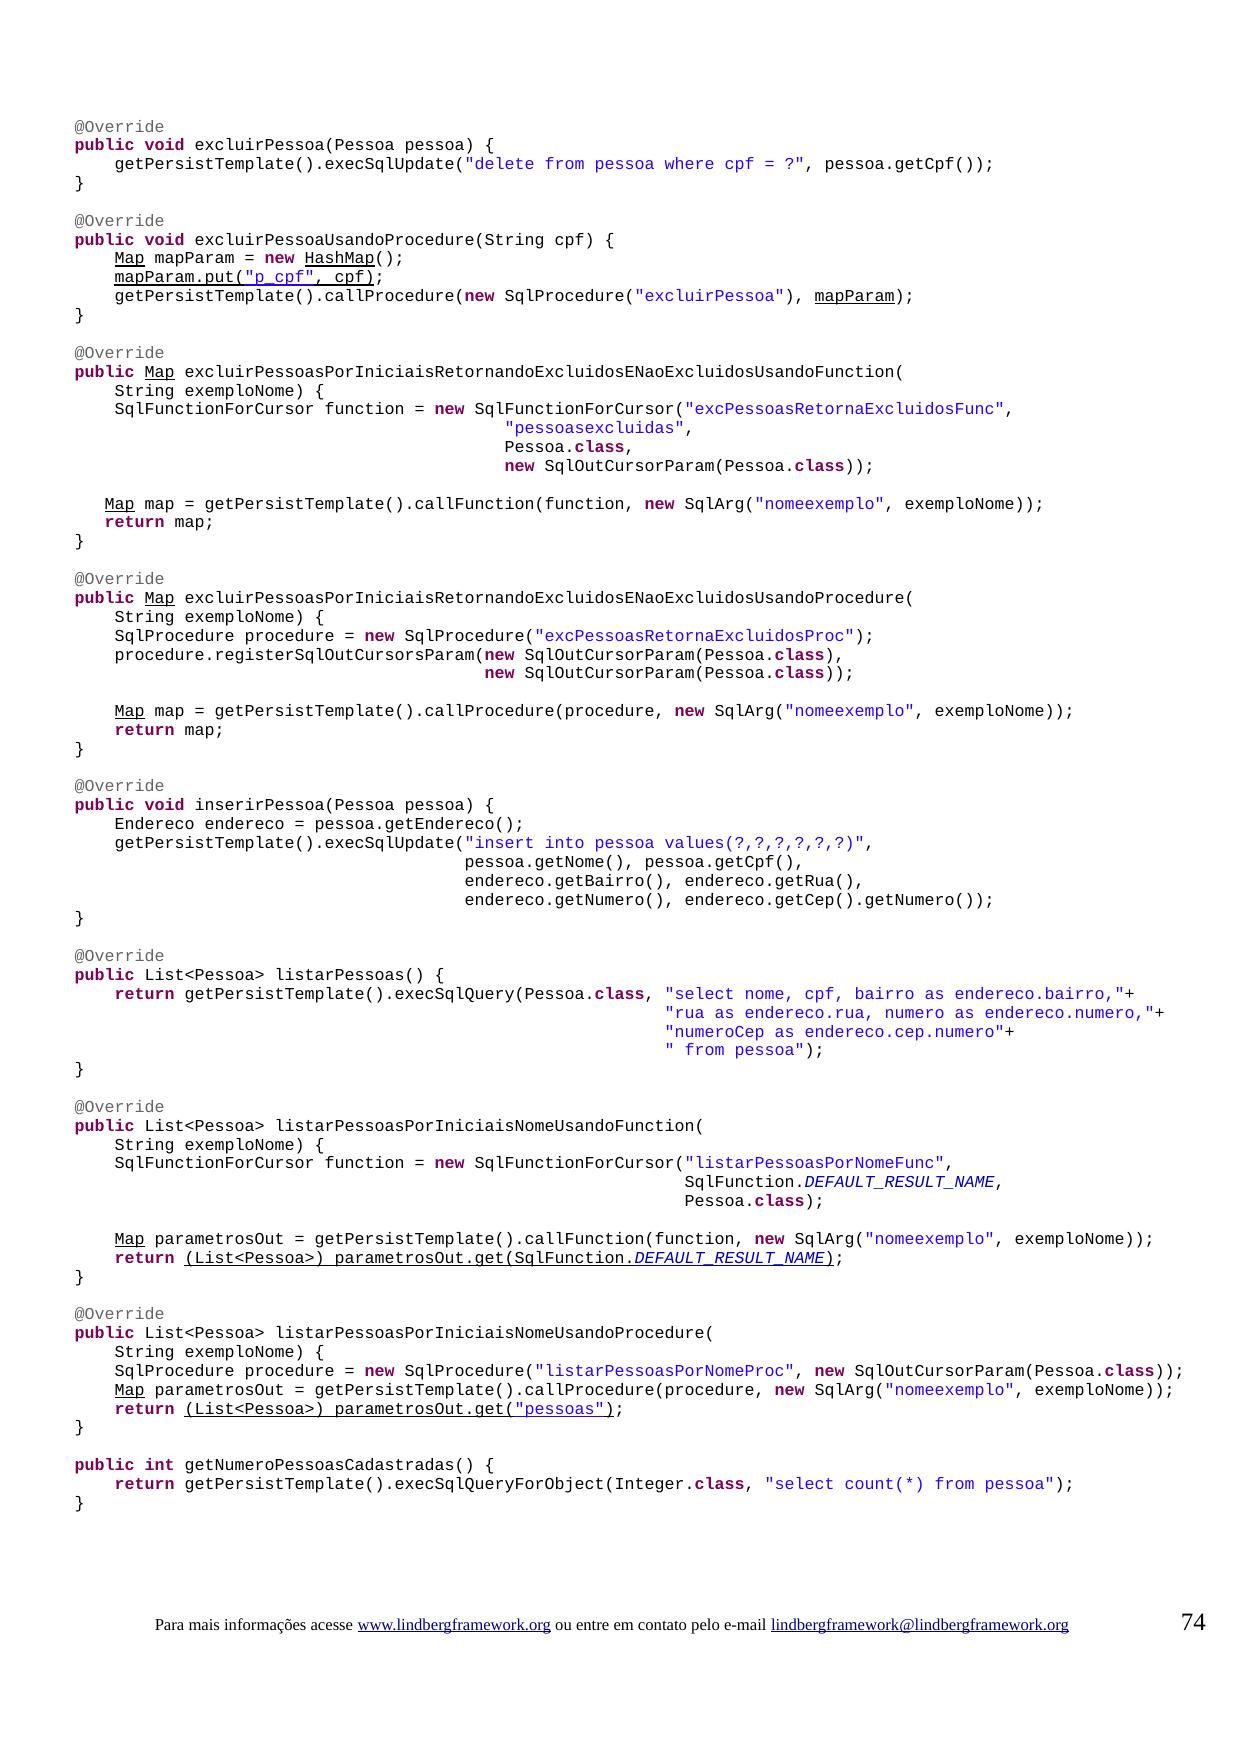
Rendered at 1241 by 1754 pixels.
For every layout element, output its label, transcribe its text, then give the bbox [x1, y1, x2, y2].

text getPersistTemplate().callProcedure(new SqlProcedure("excluirPessoa"), mapParam); [34, 288, 1206, 307]
text new SqlOutCursorParam(Pessoa.class)); [34, 665, 1206, 684]
text return map; [34, 514, 1206, 533]
text "rua as endereco.rua, numero as endereco.numero,"+ [34, 1004, 1206, 1023]
text return getPersistTemplate().execSqlQuery(Pessoa.class, "select nome, cpf, bairro as endereco.bairro,"+ [34, 985, 1206, 1004]
text String exemploNome) { [34, 1136, 1206, 1155]
text getPersistTemplate().execSqlUpdate("insert into pessoa values(?,?,?,?,?,?)", [34, 834, 1206, 853]
text " from pessoa"); [34, 1042, 1206, 1061]
text String exemploNome) { [34, 382, 1206, 401]
text } [34, 1268, 1206, 1287]
text public void excluirPessoa(Pessoa pessoa) { [34, 137, 1206, 156]
text } [34, 1494, 1206, 1513]
text String exemploNome) { [34, 1344, 1206, 1362]
text SqlProcedure procedure = new SqlProcedure("listarPessoasPorNomeProc", new SqlOutCursorParam(Pessoa.class)); [34, 1362, 1206, 1381]
text new SqlOutCursorParam(Pessoa.class)); [34, 457, 1206, 476]
text SqlFunction.DEFAULT_RESULT_NAME, [34, 1174, 1206, 1193]
text public List<Pessoa> listarPessoas() { [34, 967, 1206, 985]
text Map map = getPersistTemplate().callFunction(function, new SqlArg("nomeexemplo", exemploNome)); [34, 495, 1206, 514]
text public void excluirPessoaUsandoProcedure(String cpf) { [34, 231, 1206, 250]
text @Override [34, 1098, 1206, 1117]
text @Override [34, 571, 1206, 589]
text public Map excluirPessoasPorIniciaisRetornandoExcluidosENaoExcluidosUsandoProcedure( [34, 589, 1206, 608]
text @Override [34, 344, 1206, 363]
text public List<Pessoa> listarPessoasPorIniciaisNomeUsandoProcedure( [34, 1325, 1206, 1344]
text Map mapParam = new HashMap(); [34, 250, 1206, 269]
text getPersistTemplate().execSqlUpdate("delete from pessoa where cpf = ?", pessoa.getCpf()); [34, 156, 1206, 175]
text "numeroCep as endereco.cep.numero"+ [34, 1023, 1206, 1042]
text public int getNumeroPessoasCadastradas() { [34, 1457, 1206, 1476]
text } [34, 740, 1206, 759]
text mapParam.put("p_cpf", cpf); [34, 269, 1206, 288]
text Pessoa.class, [34, 439, 1206, 457]
text Map parametrosOut = getPersistTemplate().callProcedure(procedure, new SqlArg("nomeexemplo", exemploNome)); [34, 1381, 1206, 1400]
text } [34, 910, 1206, 929]
text return map; [34, 721, 1206, 740]
text Map map = getPersistTemplate().callProcedure(procedure, new SqlArg("nomeexemplo", exemploNome)); [34, 703, 1206, 721]
text return getPersistTemplate().execSqlQueryForObject(Integer.class, "select count(*) from pessoa"); [34, 1476, 1206, 1494]
text return (List<Pessoa>) parametrosOut.get("pessoas"); [34, 1400, 1206, 1419]
text @Override [34, 212, 1206, 231]
text procedure.registerSqlOutCursorsParam(new SqlOutCursorParam(Pessoa.class), [34, 646, 1206, 665]
text public List<Pessoa> listarPessoasPorIniciaisNomeUsandoFunction( [34, 1117, 1206, 1136]
text pessoa.getNome(), pessoa.getCpf(), [34, 853, 1206, 872]
text Pessoa.class); [34, 1193, 1206, 1212]
text return (List<Pessoa>) parametrosOut.get(SqlFunction.DEFAULT_RESULT_NAME); [34, 1249, 1206, 1268]
text public void inserirPessoa(Pessoa pessoa) { [34, 797, 1206, 816]
text } [34, 533, 1206, 552]
text "pessoasexcluidas", [34, 420, 1206, 439]
text String exemploNome) { [34, 608, 1206, 627]
text } [34, 1061, 1206, 1080]
text SqlFunctionForCursor function = new SqlFunctionForCursor("excPessoasRetornaExcluidosFunc", [34, 401, 1206, 420]
text @Override [34, 1306, 1206, 1325]
text Map parametrosOut = getPersistTemplate().callFunction(function, new SqlArg("nomeexemplo", exemploNome)); [34, 1231, 1206, 1249]
text @Override [34, 118, 1206, 137]
text SqlFunctionForCursor function = new SqlFunctionForCursor("listarPessoasPorNomeFunc", [34, 1155, 1206, 1174]
text endereco.getNumero(), endereco.getCep().getNumero()); [34, 891, 1206, 910]
text } [34, 1419, 1206, 1438]
text @Override [34, 778, 1206, 797]
text endereco.getBairro(), endereco.getRua(), [34, 872, 1206, 891]
text } [34, 307, 1206, 326]
text public Map excluirPessoasPorIniciaisRetornandoExcluidosENaoExcluidosUsandoFunction( [34, 363, 1206, 382]
text @Override [34, 948, 1206, 967]
text SqlProcedure procedure = new SqlProcedure("excPessoasRetornaExcluidosProc"); [34, 627, 1206, 646]
text } [34, 175, 1206, 193]
text Endereco endereco = pessoa.getEndereco(); [34, 816, 1206, 834]
